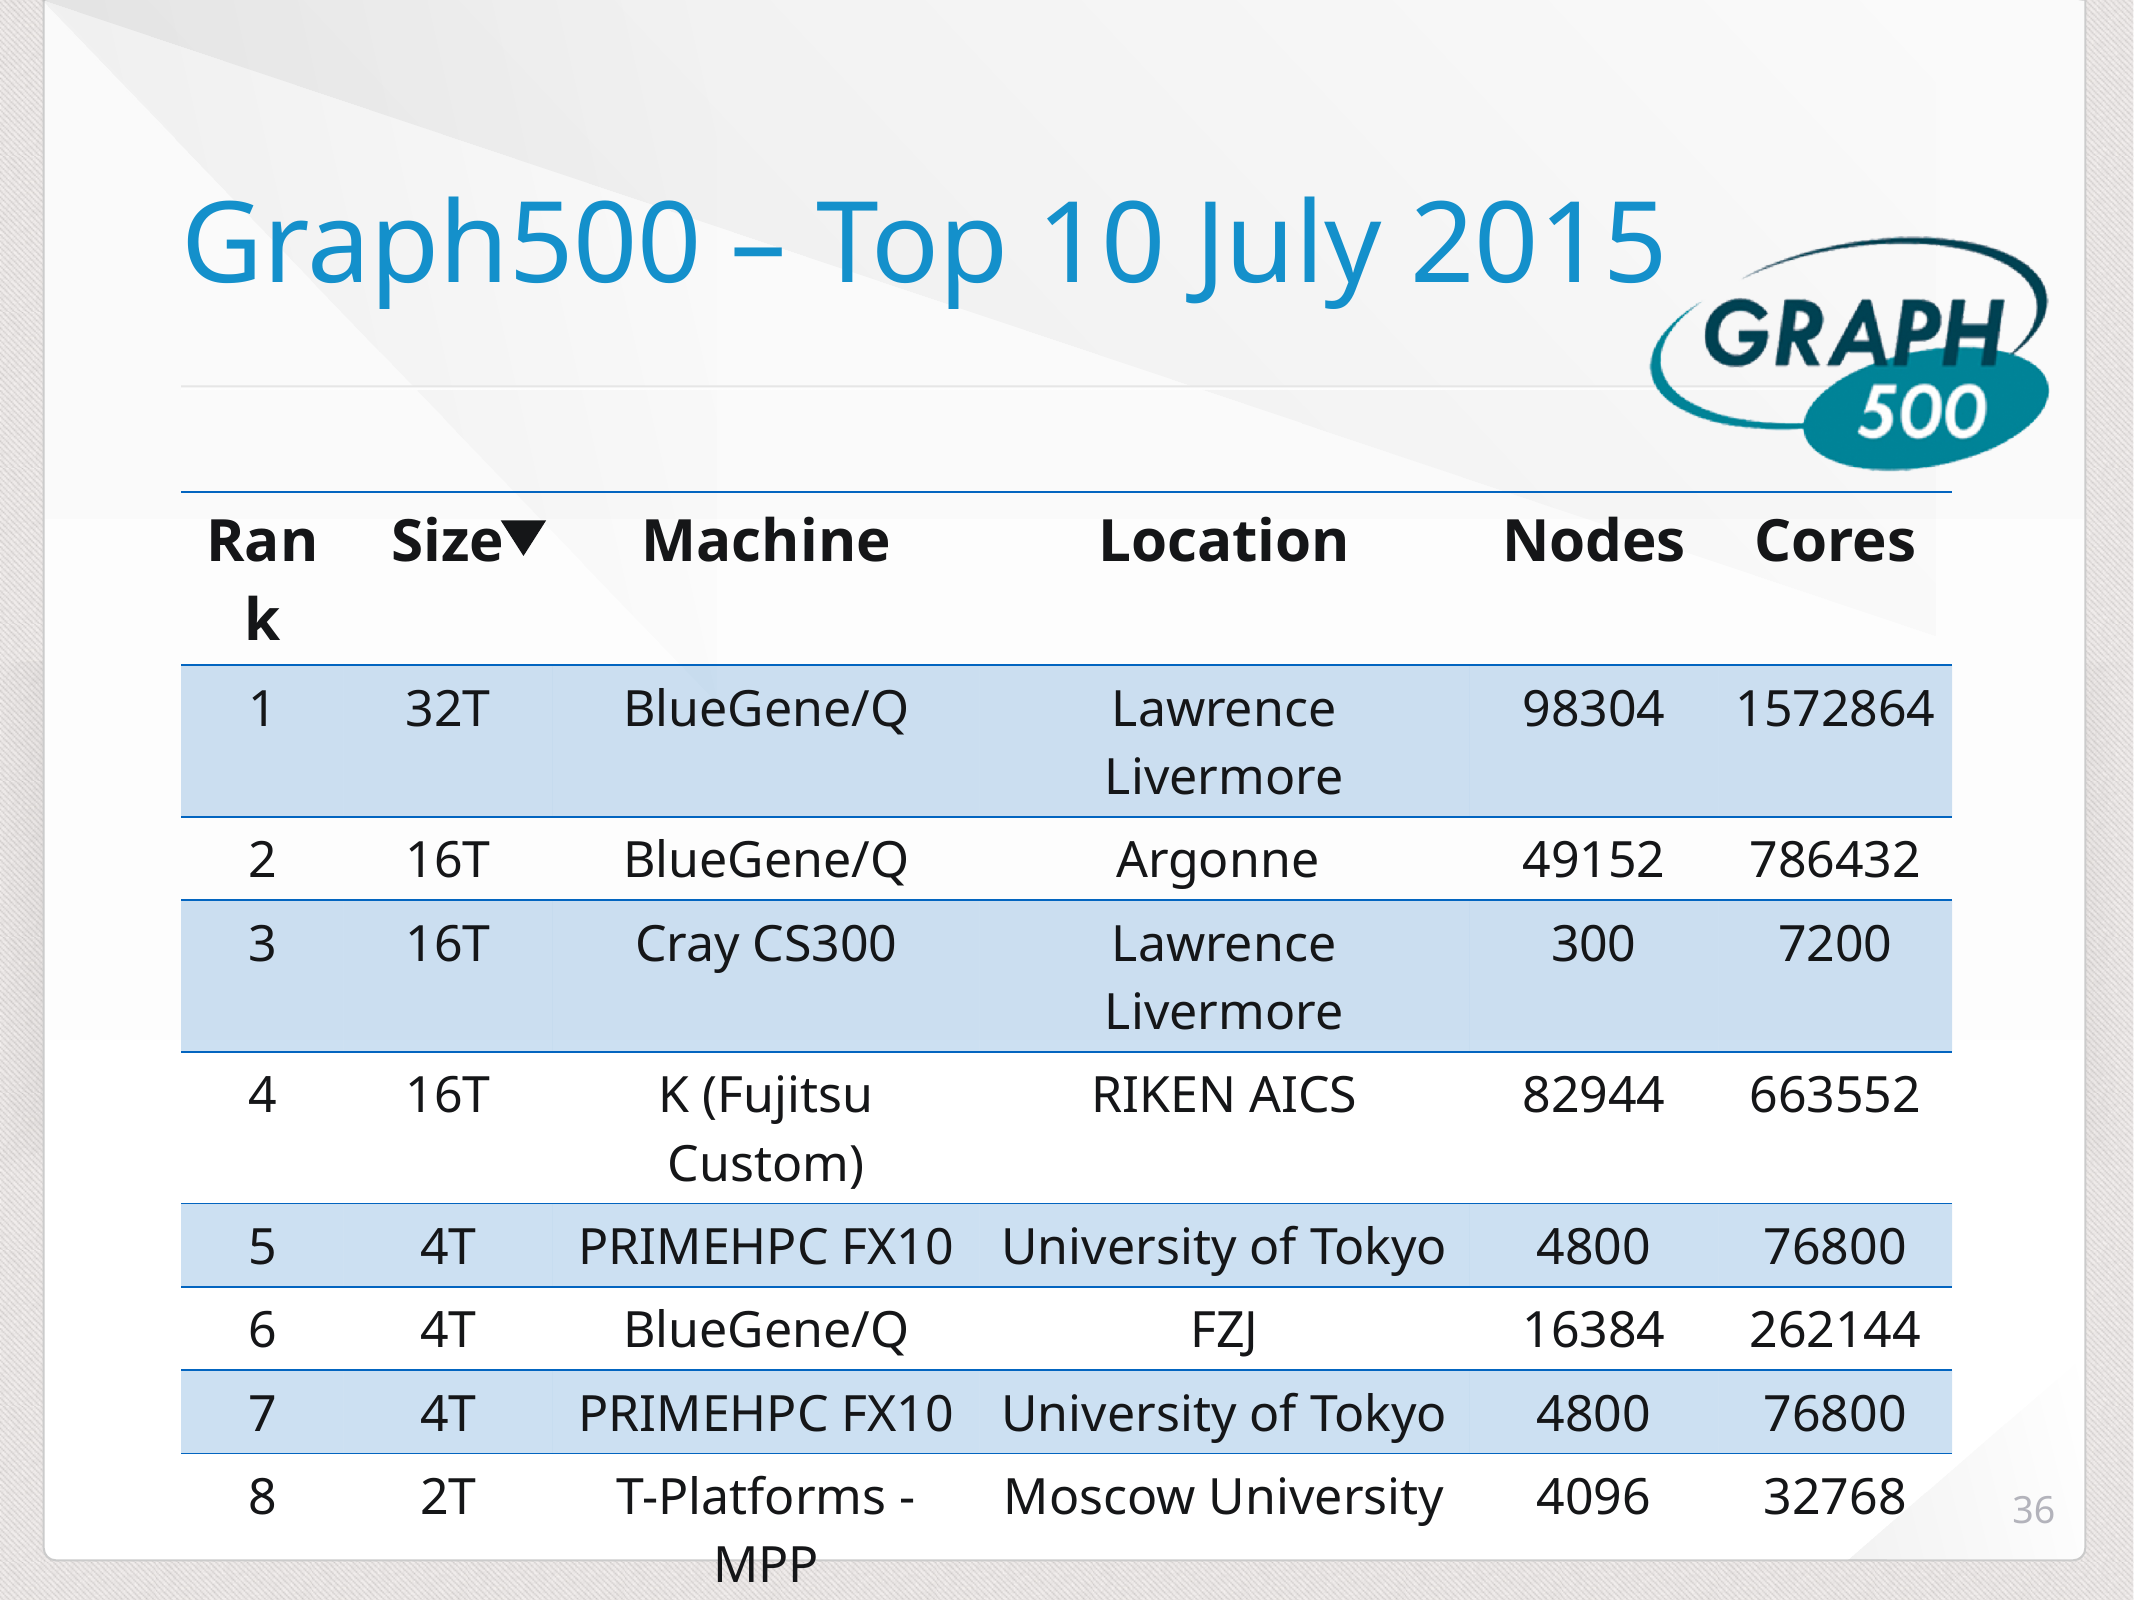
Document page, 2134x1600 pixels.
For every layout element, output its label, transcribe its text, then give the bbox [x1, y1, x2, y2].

table_cell 2 [181, 818, 344, 899]
picture [0, 0, 181, 1600]
table_cell 1572864 [1719, 666, 1952, 816]
text_box [500, 520, 547, 556]
table_cell Moscow University [979, 1454, 1469, 1600]
table_cell FZJ [979, 1288, 1469, 1369]
table_cell 32768 [1719, 1454, 1952, 1600]
table_header Nodes [1469, 493, 1719, 664]
table_cell BlueGene/Q [553, 818, 979, 899]
table_cell 4T [344, 1204, 553, 1286]
table_cell Lawrence Livermore [979, 666, 1469, 816]
table_cell RIKEN AICS [979, 1053, 1469, 1203]
table_cell University of Tokyo [979, 1204, 1469, 1286]
table_cell 3 [181, 901, 344, 1051]
table_cell 6 [181, 1288, 344, 1369]
table_header Location [979, 493, 1469, 664]
table_cell 76800 [1719, 1204, 1952, 1286]
picture [1952, 0, 2134, 1600]
table_cell BlueGene/Q [553, 1288, 979, 1369]
table_cell 262144 [1719, 1288, 1952, 1369]
table_cell 4 [181, 1053, 344, 1203]
table_cell 7200 [1719, 901, 1952, 1051]
table_cell 16384 [1469, 1288, 1719, 1369]
table_cell T-Platforms - MPP [553, 1454, 979, 1600]
table_cell 82944 [1469, 1053, 1719, 1203]
table_header Machine [553, 493, 979, 664]
table_cell K (Fujitsu Custom) [553, 1053, 979, 1203]
table_header Size [344, 493, 553, 664]
table_cell 663552 [1719, 1053, 1952, 1203]
table_cell 8 [181, 1454, 344, 1600]
slide_number [1952, 1476, 2071, 1548]
table_cell Lawrence Livermore [979, 901, 1469, 1051]
table_cell 4096 [1469, 1454, 1719, 1600]
table_cell University of Tokyo [979, 1371, 1469, 1453]
table_cell Cray CS300 [553, 901, 979, 1051]
table_cell 4800 [1469, 1371, 1719, 1453]
table_header Cores [1719, 493, 1952, 664]
title Graph500 – Top 10 July 2015 [181, 145, 1953, 355]
table_cell BlueGene/Q [553, 666, 979, 816]
table_cell 786432 [1719, 818, 1952, 899]
table_cell 5 [181, 1204, 344, 1286]
table_cell 300 [1469, 901, 1719, 1051]
table_cell 2T [344, 1454, 553, 1600]
table_header Rank [181, 493, 344, 664]
table_cell 4800 [1469, 1204, 1719, 1286]
table_cell 76800 [1719, 1371, 1952, 1453]
table_cell PRIMEHPC FX10 [553, 1371, 979, 1453]
table_cell 49152 [1469, 818, 1719, 899]
table_cell 16T [344, 818, 553, 899]
table_cell 16T [344, 901, 553, 1051]
table_cell 4T [344, 1371, 553, 1453]
table_cell Argonne [979, 818, 1469, 899]
table_cell PRIMEHPC FX10 [553, 1204, 979, 1286]
table_cell 98304 [1469, 666, 1719, 816]
table_cell 4T [344, 1288, 553, 1369]
table_cell 7 [181, 1371, 344, 1453]
picture [1648, 236, 2050, 472]
table_cell 16T [344, 1053, 553, 1203]
table_cell 32T [344, 666, 553, 816]
table_cell 1 [181, 666, 344, 816]
